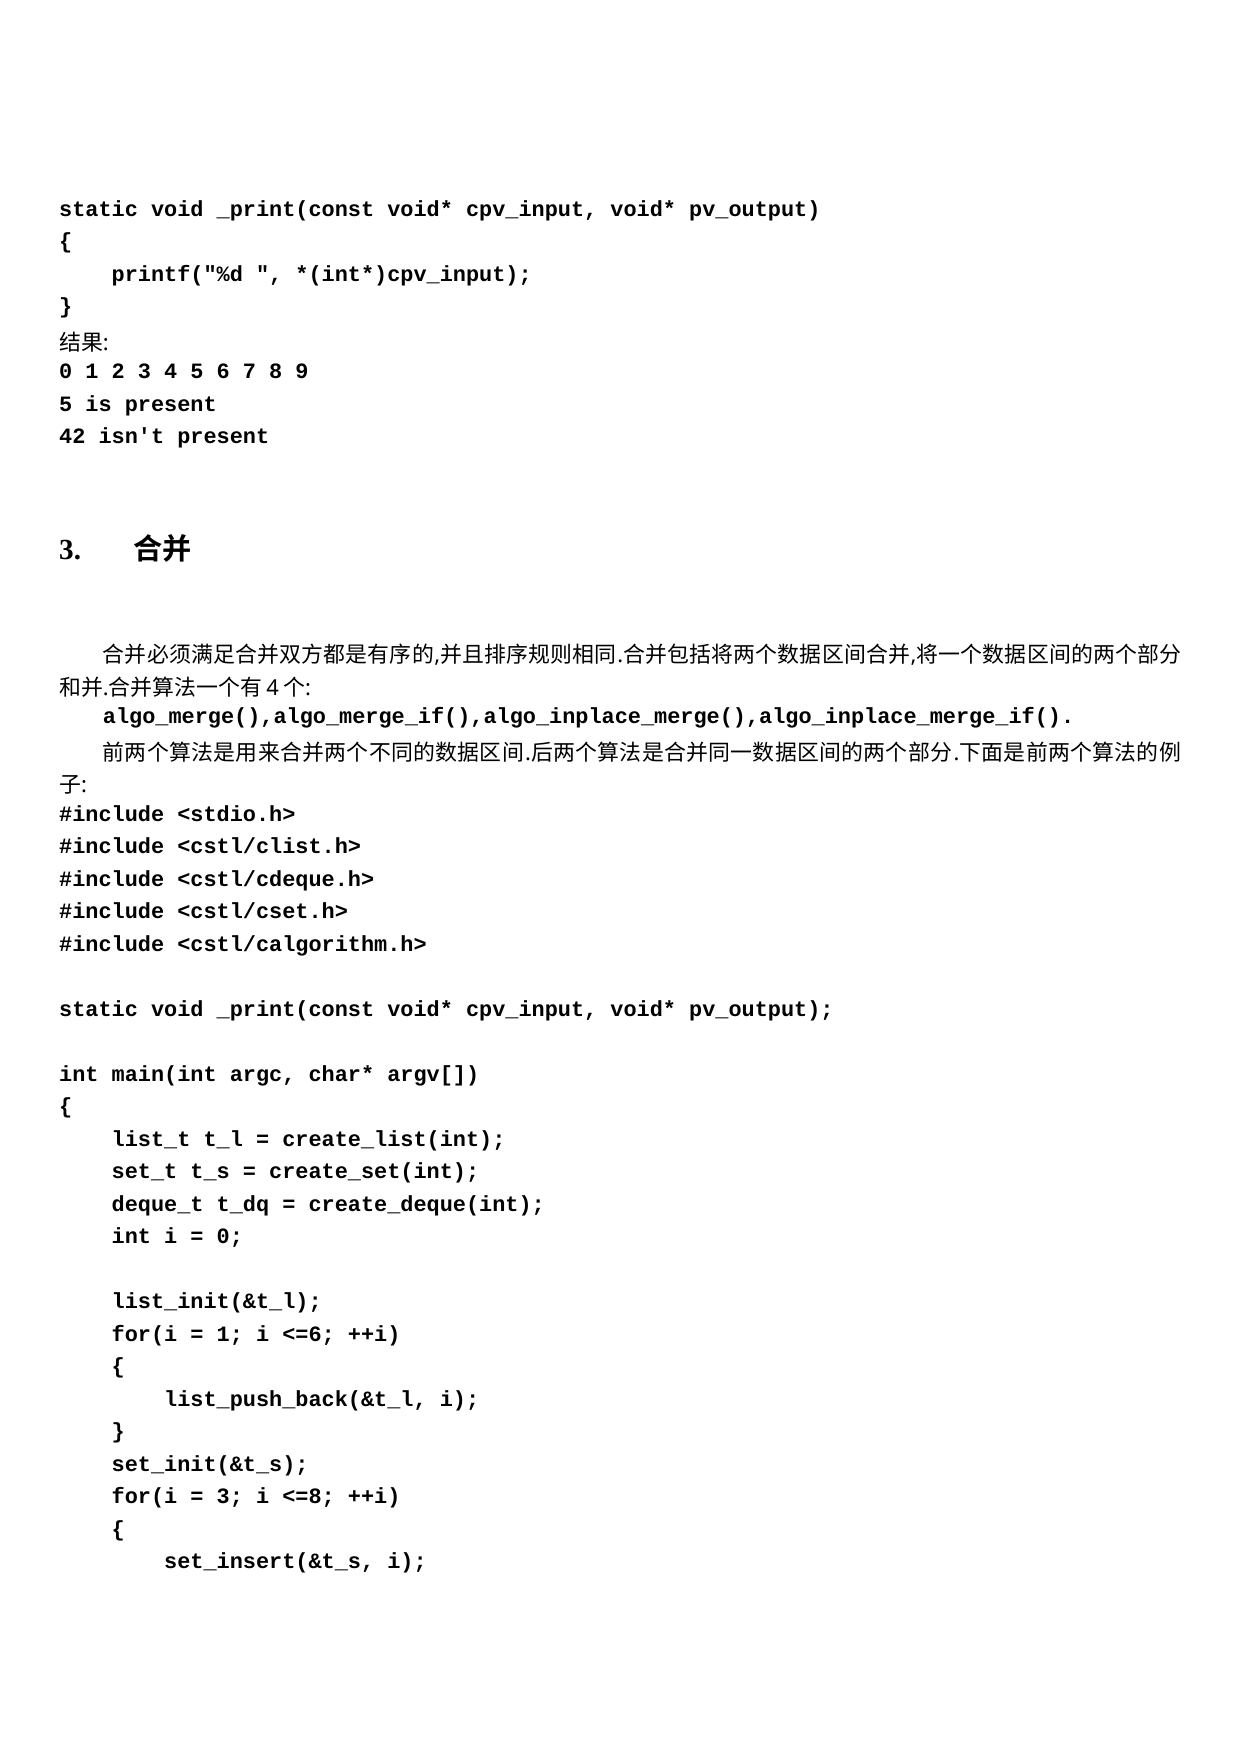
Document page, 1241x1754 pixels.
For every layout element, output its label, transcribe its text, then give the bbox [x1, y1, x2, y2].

text { [59, 1514, 1181, 1547]
text printf("%d ", *(int*)cpv_input); [59, 259, 1181, 292]
text { [59, 227, 1181, 259]
text 结果: [59, 324, 1181, 357]
text { [59, 1352, 1181, 1384]
text list_t t_l = create_list(int); [59, 1124, 1181, 1157]
text set_t t_s = create_set(int); [59, 1157, 1181, 1189]
text int main(int argc, char* argv[]) [59, 1059, 1181, 1092]
text for(i = 1; i <=6; ++i) [59, 1319, 1181, 1352]
text #include <cstl/clist.h> [59, 832, 1181, 864]
text list_push_back(&t_l, i); [59, 1384, 1181, 1417]
text #include <stdio.h> [59, 799, 1181, 832]
text deque_t t_dq = create_deque(int); [59, 1189, 1181, 1222]
text algo_merge(),algo_merge_if(),algo_inplace_merge(),algo_inplace_merge_if(). [59, 702, 1181, 734]
text #include <cstl/calgorithm.h> [59, 929, 1181, 962]
text set_init(&t_s); [59, 1449, 1181, 1482]
text for(i = 3; i <=8; ++i) [59, 1482, 1181, 1514]
text { [59, 1092, 1181, 1124]
text 0 1 2 3 4 5 6 7 8 9 [59, 357, 1181, 389]
text int i = 0; [59, 1222, 1181, 1254]
text } [59, 1417, 1181, 1449]
text static void _print(const void* cpv_input, void* pv_output) [59, 194, 1181, 227]
text #include <cstl/cdeque.h> [59, 864, 1181, 897]
text static void _print(const void* cpv_input, void* pv_output); [59, 994, 1181, 1027]
text #include <cstl/cset.h> [59, 897, 1181, 929]
text 前两个算法是用来合并两个不同的数据区间.后两个算法是合并同一数据区间的两个部分.下面是前两个算法的例子: [59, 734, 1181, 799]
subtitle 合并 [59, 514, 1181, 579]
text } [59, 292, 1181, 324]
text list_init(&t_l); [59, 1287, 1181, 1319]
text 合并必须满足合并双方都是有序的,并且排序规则相同.合并包括将两个数据区间合并,将一个数据区间的两个部分和并.合并算法一个有4个: [59, 637, 1181, 702]
text set_insert(&t_s, i); [59, 1547, 1181, 1579]
text 5 is present [59, 389, 1181, 422]
text 42 isn't present [59, 422, 1181, 454]
